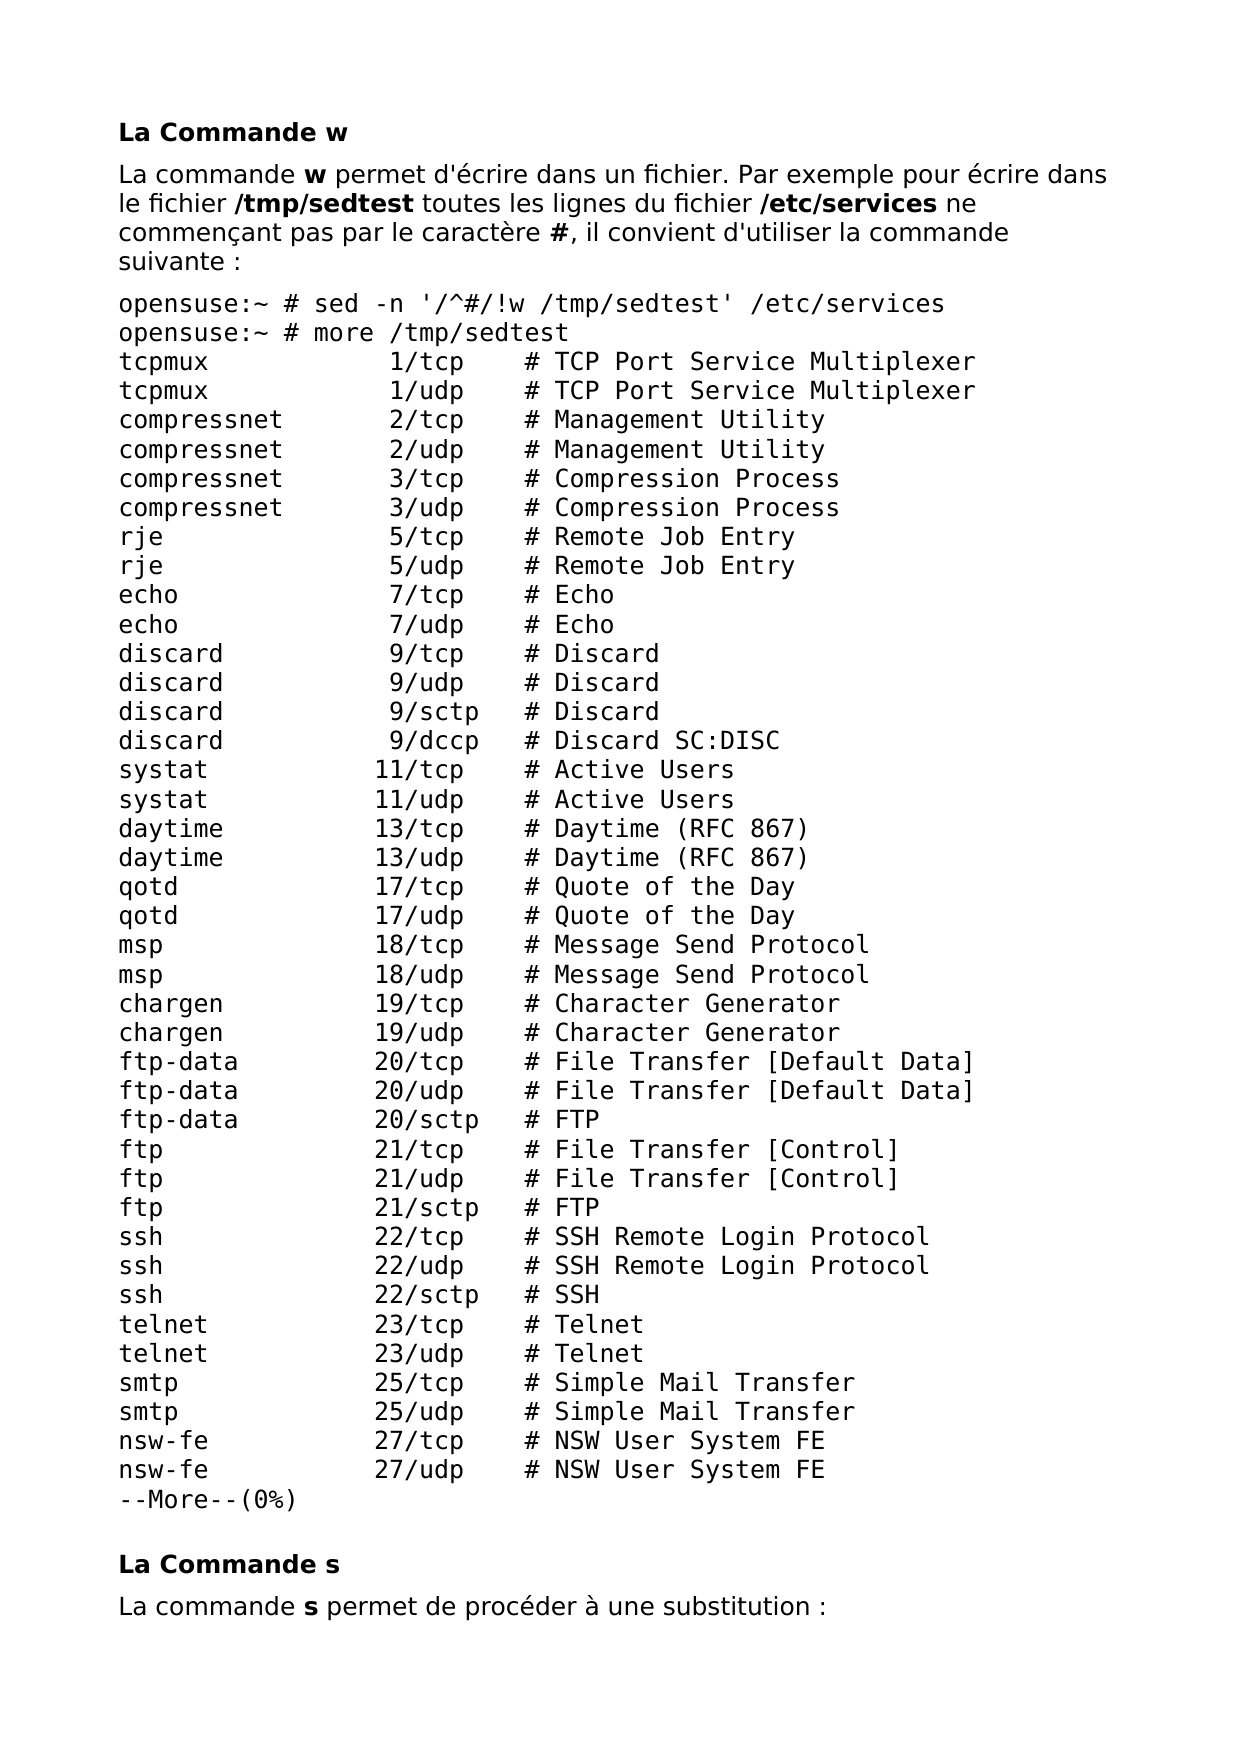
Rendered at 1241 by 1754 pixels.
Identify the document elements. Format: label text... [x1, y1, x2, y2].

subtitle La Commande s [118, 1551, 1122, 1580]
text opensuse:~ # sed -n '/^#/!w /tmp/sedtest' /etc/services opensuse:~ # more /tmp/sedtest tcpmux 1/tcp # TCP Port Service Multiplexer tcpmux 1/udp # TCP Port Service Multiplexer compressnet 2/tcp # Management Utility compressnet 2/udp # Management Utility compressnet 3/tcp # Compression Process compressnet 3/udp # Compression Process rje 5/tcp # Remote Job Entry rje 5/udp # Remote Job Entry echo 7/tcp # Echo echo 7/udp # Echo discard 9/tcp # Discard discard 9/udp # Discard discard 9/sctp # Discard discard 9/dccp # Discard SC:DISC systat 11/tcp # Active Users systat 11/udp # Active Users daytime 13/tcp # Daytime (RFC 867) daytime 13/udp # Daytime (RFC 867) qotd 17/tcp # Quote of the Day qotd 17/udp # Quote of the Day msp 18/tcp # Message Send Protocol msp 18/udp # Message Send Protocol chargen 19/tcp # Character Generator chargen 19/udp # Character Generator ftp-data 20/tcp # File Transfer [Default Data] ftp-data 20/udp # File Transfer [Default Data] ftp-data 20/sctp # FTP ftp 21/tcp # File Transfer [Control] ftp 21/udp # File Transfer [Control] ftp 21/sctp # FTP ssh 22/tcp # SSH Remote Login Protocol ssh 22/udp # SSH Remote Login Protocol ssh 22/sctp # SSH telnet 23/tcp # Telnet telnet 23/udp # Telnet smtp 25/tcp # Simple Mail Transfer smtp 25/udp # Simple Mail Transfer nsw-fe 27/tcp # NSW User System FE nsw-fe 27/udp # NSW User System FE --More--(0%) [118, 289, 1122, 1514]
text La commande w permet d'écrire dans un fichier. Par exemple pour écrire dans le fichier /tmp/sedtest toutes les lignes du fichier /etc/services ne commençant pas par le caractère #, il convient d'utiliser la commande suivante : [118, 160, 1122, 276]
subtitle La Commande w [118, 118, 1122, 147]
text La commande s permet de procéder à une substitution : [118, 1592, 1122, 1622]
